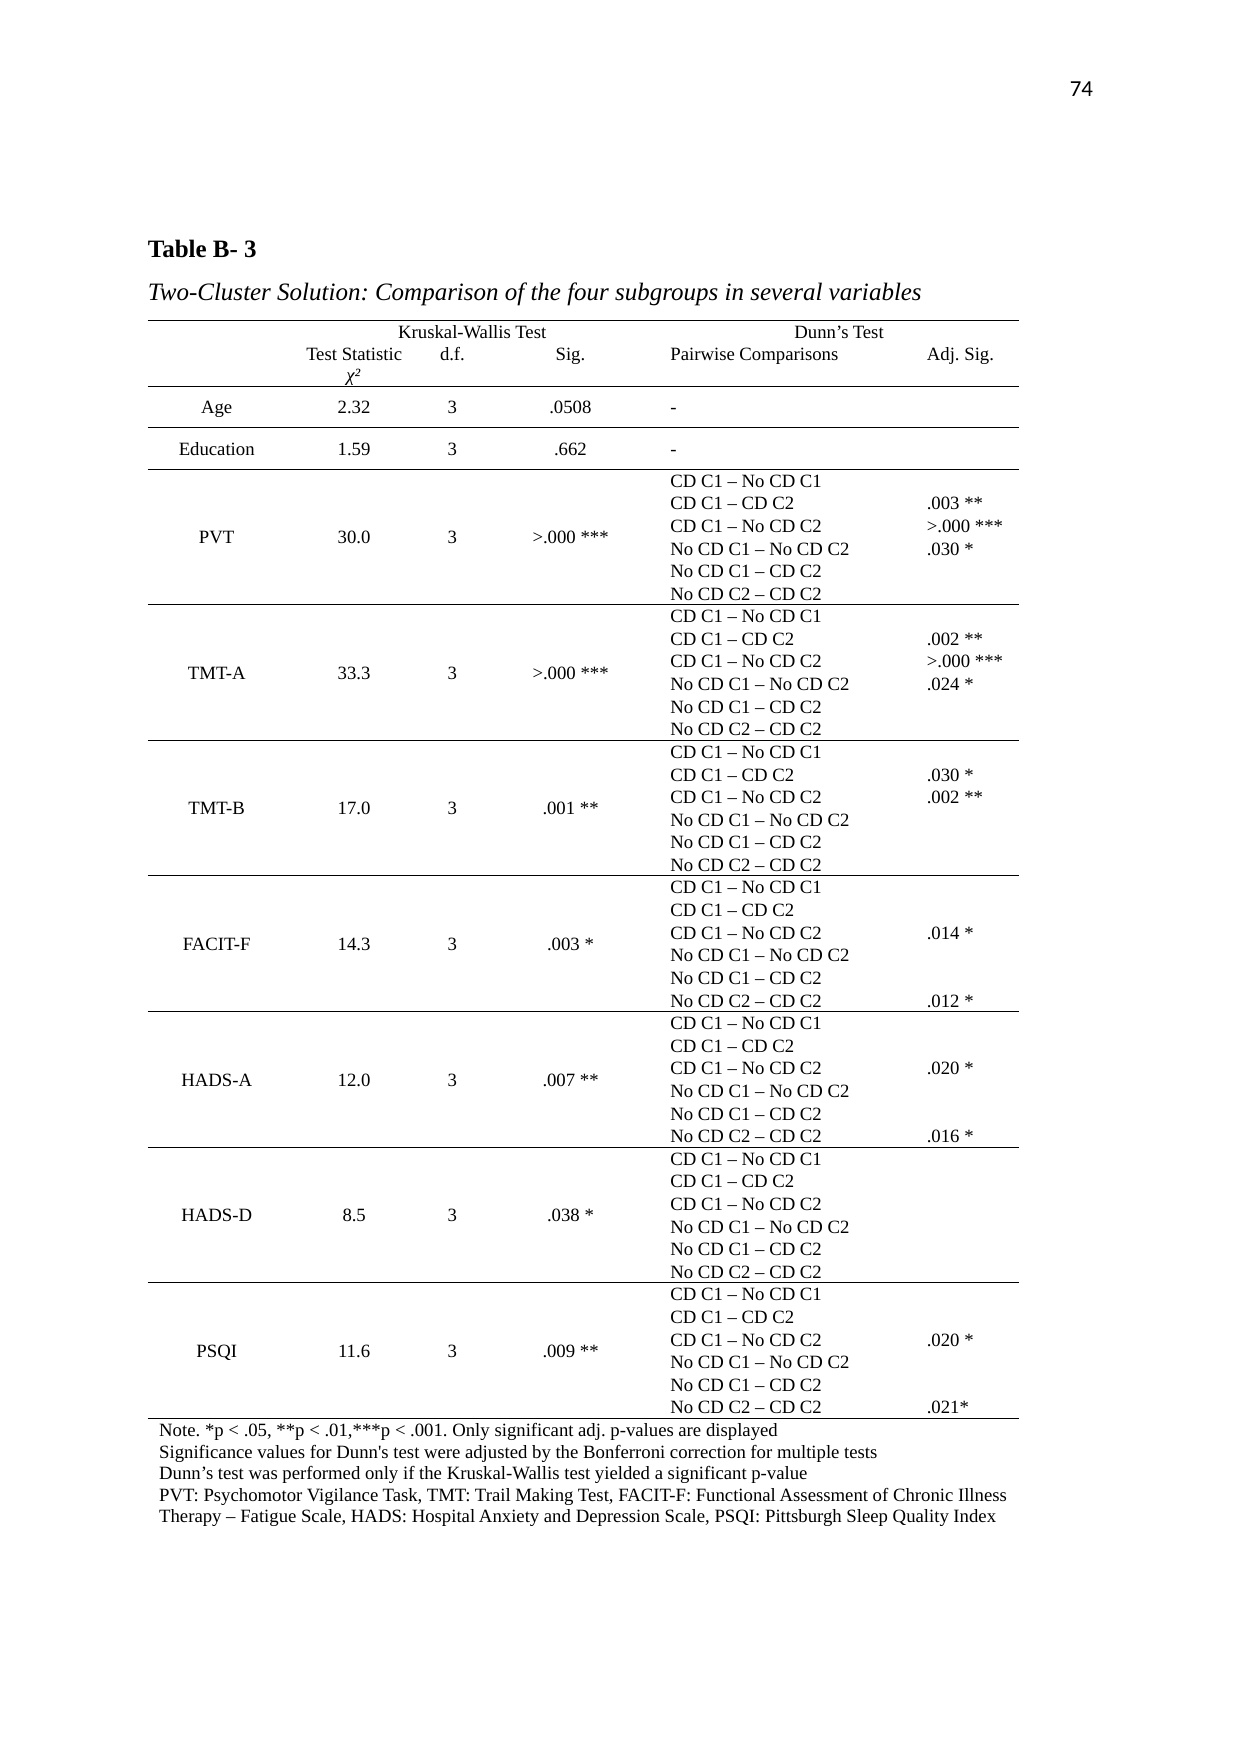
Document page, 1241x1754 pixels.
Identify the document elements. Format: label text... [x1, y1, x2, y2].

table_cell [915, 853, 1019, 875]
table_cell [915, 605, 1019, 627]
table_cell .003 * [482, 876, 659, 1011]
table_cell 8.5 [285, 1148, 423, 1282]
table_cell [915, 1079, 1019, 1101]
table_cell 3 [423, 1148, 482, 1282]
table_cell [915, 1034, 1019, 1056]
table_cell .002 ** [915, 785, 1019, 808]
table_cell .020 * [915, 1328, 1019, 1350]
table_cell .009 ** [482, 1283, 659, 1418]
table_cell CD C1 – No CD C1 [659, 605, 915, 627]
table_cell [915, 1148, 1019, 1169]
table_cell [915, 717, 1019, 740]
table_cell [915, 695, 1019, 717]
table_cell [915, 1305, 1019, 1327]
table_cell [915, 1283, 1019, 1305]
table_cell Adj. Sig. [915, 343, 1019, 386]
table_cell No CD C1 – CD C2 [659, 1101, 915, 1124]
table_cell FACIT-F [148, 876, 285, 1011]
table_cell CD C1 – No CD C1 [659, 1012, 915, 1034]
table_cell CD C1 – No CD C1 [659, 876, 915, 898]
table_cell CD C1 – CD C2 [659, 1305, 915, 1327]
table_cell No CD C1 – No CD C2 [659, 1350, 915, 1373]
table_cell CD C1 – No CD C2 [659, 921, 915, 943]
table_cell [915, 741, 1019, 762]
table_cell CD C1 – CD C2 [659, 763, 915, 785]
table_cell [915, 1373, 1019, 1395]
table_cell HADS-A [148, 1012, 285, 1147]
table_cell 11.6 [285, 1283, 423, 1418]
table_cell No CD C1 – CD C2 [659, 559, 915, 582]
table_cell PVT [148, 470, 285, 604]
table_cell 33.3 [285, 605, 423, 740]
table_cell No CD C2 – CD C2 [659, 989, 915, 1011]
table_cell [915, 1012, 1019, 1034]
table_cell 3 [423, 741, 482, 875]
table_cell Test Statistic χ² [285, 343, 423, 386]
table_cell 3 [423, 387, 482, 427]
table_header Dunn’s Test [659, 321, 1019, 343]
table_cell 2.32 [285, 387, 423, 427]
table_cell [915, 1237, 1019, 1260]
table_cell .030 * [915, 536, 1019, 559]
table_cell [915, 470, 1019, 491]
table_cell 3 [423, 428, 482, 468]
table_cell CD C1 – No CD C1 [659, 470, 915, 491]
table_header Kruskal-Wallis Test [285, 321, 659, 343]
table_cell .030 * [915, 763, 1019, 785]
table_cell .007 ** [482, 1012, 659, 1147]
table_cell .038 * [482, 1148, 659, 1282]
table_cell >.000 *** [915, 514, 1019, 536]
table_cell CD C1 – CD C2 [659, 1169, 915, 1192]
table_cell CD C1 – No CD C2 [659, 1056, 915, 1079]
table_cell .021* [915, 1395, 1019, 1418]
table_cell CD C1 – CD C2 [659, 898, 915, 921]
table_cell No CD C1 – No CD C2 [659, 1079, 915, 1101]
table_cell CD C1 – No CD C2 [659, 1192, 915, 1214]
table_cell - [659, 428, 915, 468]
table_cell 30.0 [285, 470, 423, 604]
table_cell 3 [423, 470, 482, 604]
table_cell CD C1 – CD C2 [659, 627, 915, 649]
table_cell [915, 1192, 1019, 1214]
table_cell - [659, 387, 915, 427]
table_cell No CD C2 – CD C2 [659, 582, 915, 604]
table_cell [915, 582, 1019, 604]
table_cell [915, 1215, 1019, 1237]
table_cell CD C1 – No CD C2 [659, 1328, 915, 1350]
table_cell PSQI [148, 1283, 285, 1418]
table_cell No CD C1 – No CD C2 [659, 943, 915, 966]
table_cell CD C1 – No CD C1 [659, 1283, 915, 1305]
table_cell .012 * [915, 989, 1019, 1011]
table_cell CD C1 – CD C2 [659, 491, 915, 514]
table_cell .002 ** [915, 627, 1019, 649]
table_cell [915, 428, 1019, 468]
table_cell CD C1 – No CD C1 [659, 741, 915, 762]
table_cell Pairwise Comparisons [659, 343, 915, 386]
table_cell No CD C1 – CD C2 [659, 1237, 915, 1260]
table_cell No CD C1 – No CD C2 [659, 808, 915, 830]
table_cell [915, 1260, 1019, 1282]
table_cell [148, 343, 285, 386]
table_cell CD C1 – No CD C2 [659, 649, 915, 672]
table_cell .003 ** [915, 491, 1019, 514]
table_cell 12.0 [285, 1012, 423, 1147]
table_cell No CD C1 – No CD C2 [659, 1215, 915, 1237]
table_cell .014 * [915, 921, 1019, 943]
table_cell CD C1 – CD C2 [659, 1034, 915, 1056]
table_cell Note. *p < .05, **p < .01,***p < .001. Only significant adj. p-values are displayed Significance values for Dunn's test were adjusted by the Bonferroni correction for multiple tests Dunn’s test was performed only if the Kruskal-Wallis test yielded a significant p-value PVT: Psychomotor Vigilance Task, TMT: Trail Making Test, FACIT-F: Functional Assessment of Chronic Illness Therapy – Fatigue Scale, HADS: Hospital Anxiety and Depression Scale, PSQI: Pittsburgh Sleep Quality Index [148, 1419, 1019, 1548]
table_cell >.000 *** [482, 605, 659, 740]
table_cell [915, 876, 1019, 898]
table_cell [915, 898, 1019, 921]
table_cell No CD C2 – CD C2 [659, 1260, 915, 1282]
table_cell [915, 943, 1019, 966]
table_cell No CD C1 – No CD C2 [659, 672, 915, 694]
table_cell No CD C1 – No CD C2 [659, 536, 915, 559]
table_cell [915, 966, 1019, 988]
table_cell .024 * [915, 672, 1019, 694]
table_cell .020 * [915, 1056, 1019, 1079]
table_cell .662 [482, 428, 659, 468]
table_cell [915, 830, 1019, 853]
table_cell Age [148, 387, 285, 427]
table_cell Sig. [482, 343, 659, 386]
table_cell No CD C1 – CD C2 [659, 1373, 915, 1395]
table_cell No CD C1 – CD C2 [659, 966, 915, 988]
table_cell Education [148, 428, 285, 468]
text Table B- 3 [148, 234, 1093, 263]
table_cell No CD C2 – CD C2 [659, 1124, 915, 1147]
table_cell HADS-D [148, 1148, 285, 1282]
table_cell CD C1 – No CD C1 [659, 1148, 915, 1169]
table_cell 3 [423, 1012, 482, 1147]
table_cell 3 [423, 1283, 482, 1418]
table_cell >.000 *** [915, 649, 1019, 672]
table_cell .0508 [482, 387, 659, 427]
table_cell TMT-B [148, 741, 285, 875]
table_cell CD C1 – No CD C2 [659, 785, 915, 808]
table_cell No CD C2 – CD C2 [659, 853, 915, 875]
table_cell .001 ** [482, 741, 659, 875]
table_cell 3 [423, 605, 482, 740]
table_cell [915, 1169, 1019, 1192]
table_cell No CD C2 – CD C2 [659, 1395, 915, 1418]
table_cell 3 [423, 876, 482, 1011]
table_cell 14.3 [285, 876, 423, 1011]
table_cell No CD C2 – CD C2 [659, 717, 915, 740]
table_cell [915, 559, 1019, 582]
table_cell d.f. [423, 343, 482, 386]
table_cell .016 * [915, 1124, 1019, 1147]
table_cell >.000 *** [482, 470, 659, 604]
table_cell No CD C1 – CD C2 [659, 830, 915, 853]
table_cell 17.0 [285, 741, 423, 875]
table_cell [915, 387, 1019, 427]
table_cell 1.59 [285, 428, 423, 468]
table_cell [915, 1101, 1019, 1124]
table_cell No CD C1 – CD C2 [659, 695, 915, 717]
table_cell CD C1 – No CD C2 [659, 514, 915, 536]
table_header [148, 321, 285, 343]
table_cell TMT-A [148, 605, 285, 740]
table_cell [915, 1350, 1019, 1373]
table_cell [915, 808, 1019, 830]
text Two-Cluster Solution: Comparison of the four subgroups in several variables [148, 277, 1093, 306]
